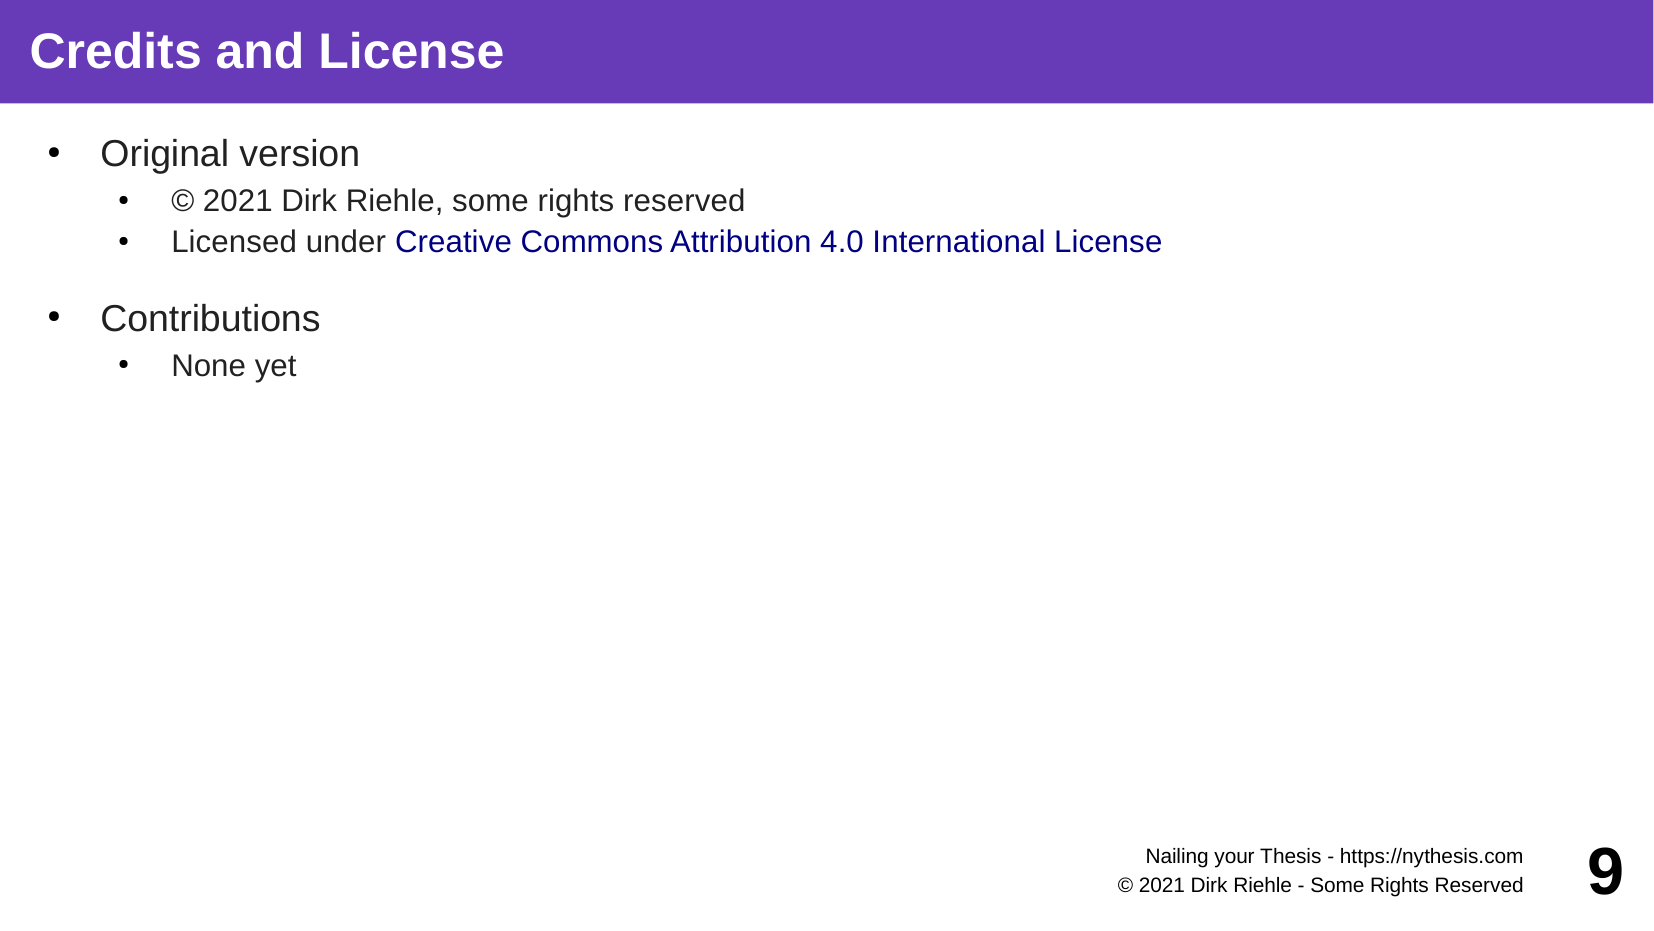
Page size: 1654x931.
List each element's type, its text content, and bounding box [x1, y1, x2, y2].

list Original version © 2021 Dirk Riehle, some rights reserved Licensed under Creative Commons Attribution 4.0 International License Contributions None yet [29, 132, 1625, 813]
title Credits and License [0, 0, 1654, 104]
